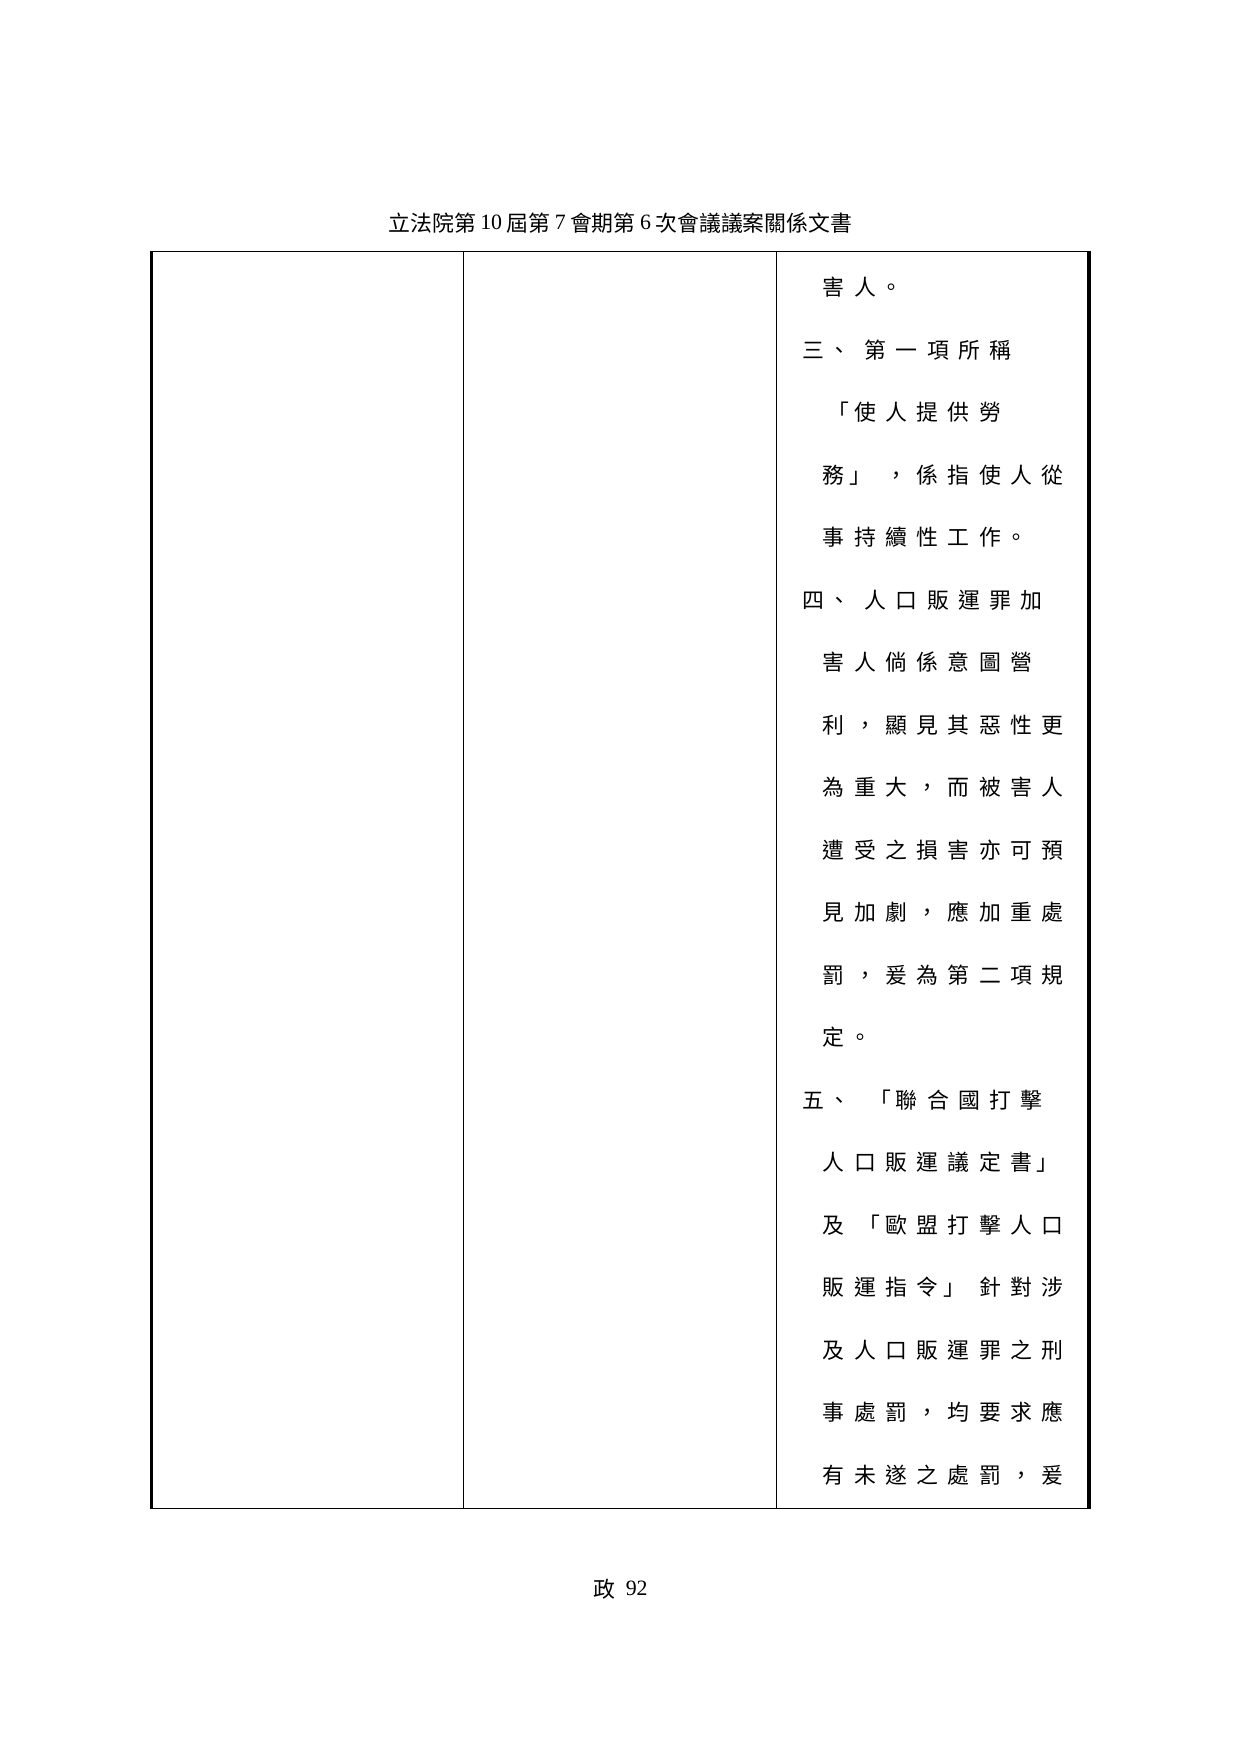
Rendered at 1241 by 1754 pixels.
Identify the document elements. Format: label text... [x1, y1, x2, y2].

table_cell [464, 252, 776, 1508]
table_cell [153, 252, 463, 1508]
table_cell 害人。 三、第一項所稱「使人提供勞務」，係指使人從事持續性工作。 四、人口販運罪加害人倘係意圖營利，顯見其惡性更為重大，而被害人遭受之損害亦可預見加劇，應加重處罰，爰為第二項規定。 五、「聯合國打擊人口販運議定書」及「歐盟打擊人口販運指令」針對涉及人口販運罪之刑事處罰，均要求應有未遂之處罰，爰 [777, 252, 1087, 1508]
